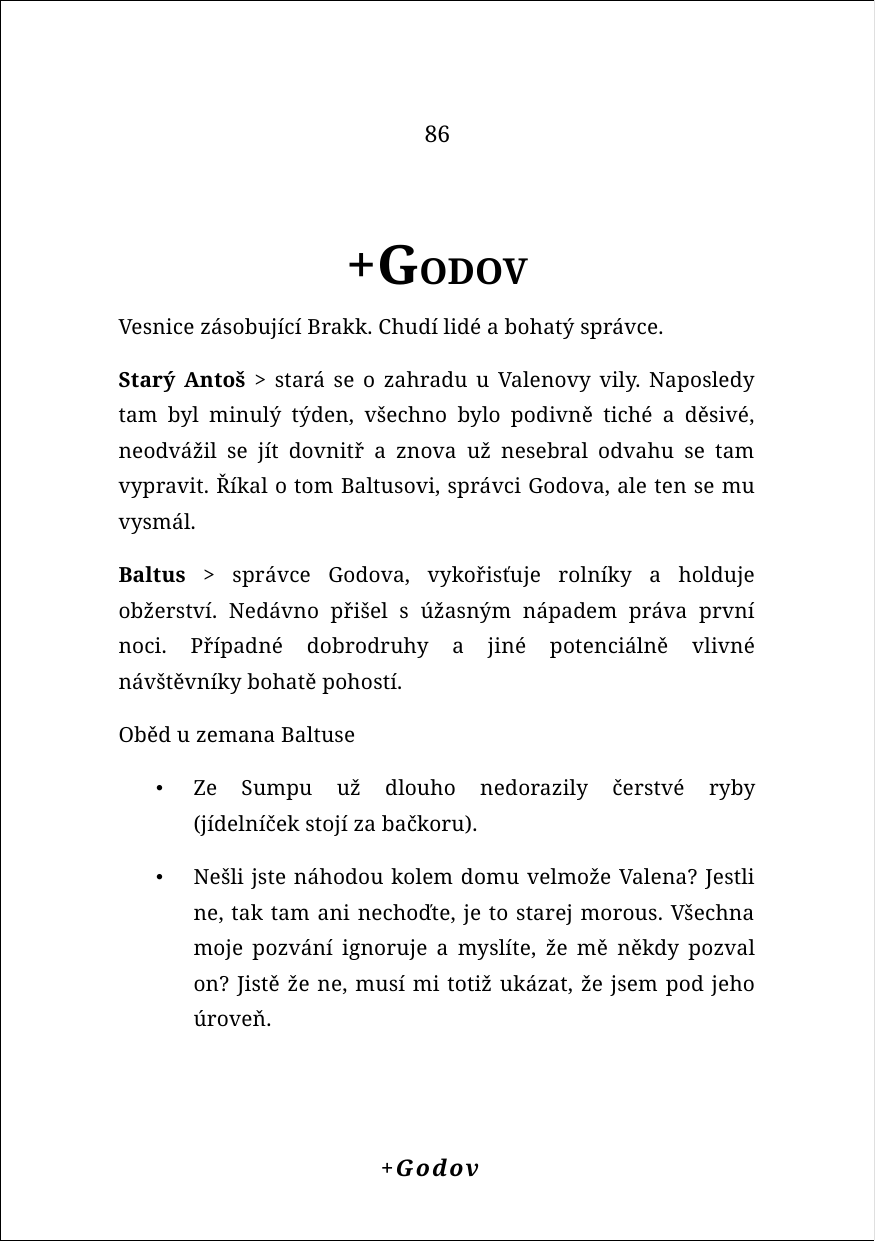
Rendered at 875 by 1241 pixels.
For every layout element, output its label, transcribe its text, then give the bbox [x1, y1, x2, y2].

text Starý Antoš > stará se o zahradu u Valenovy vily. Naposledy tam byl minulý týden, všechno bylo podivně tiché a děsivé, neodvážil se jít dovnitř a znova už nesebral odvahu se tam vypravit. Říkal o tom Baltusovi, správci Godova, ale ten se mu vysmál. [118, 365, 756, 536]
subtitle +Godov [118, 226, 756, 300]
list Ze Sumpu už dlouho nedorazily čerstvé ryby (jídelníček stojí za bačkoru). [156, 773, 756, 837]
list Nešli jste náhodou kolem domu velmože Valena? Jestli ne, tak tam ani nechoďte, je to starej morous. Všechna moje pozvání ignoruje a myslíte, že mě někdy pozval on? Jistě že ne, musí mi totiž ukázat, že jsem pod jeho úroveň. [156, 862, 756, 1033]
text Oběd u zemana Baltuse [118, 720, 756, 748]
text Vesnice zásobující Brakk. Chudí lidé a bohatý správce. [118, 312, 756, 340]
text Baltus > správce Godova, vykořisťuje rolníky a holduje obžerství. Nedávno přišel s úžasným nápadem práva první noci. Případné dobrodruhy a jiné potenciálně vlivné návštěvníky bohatě pohostí. [118, 560, 756, 695]
